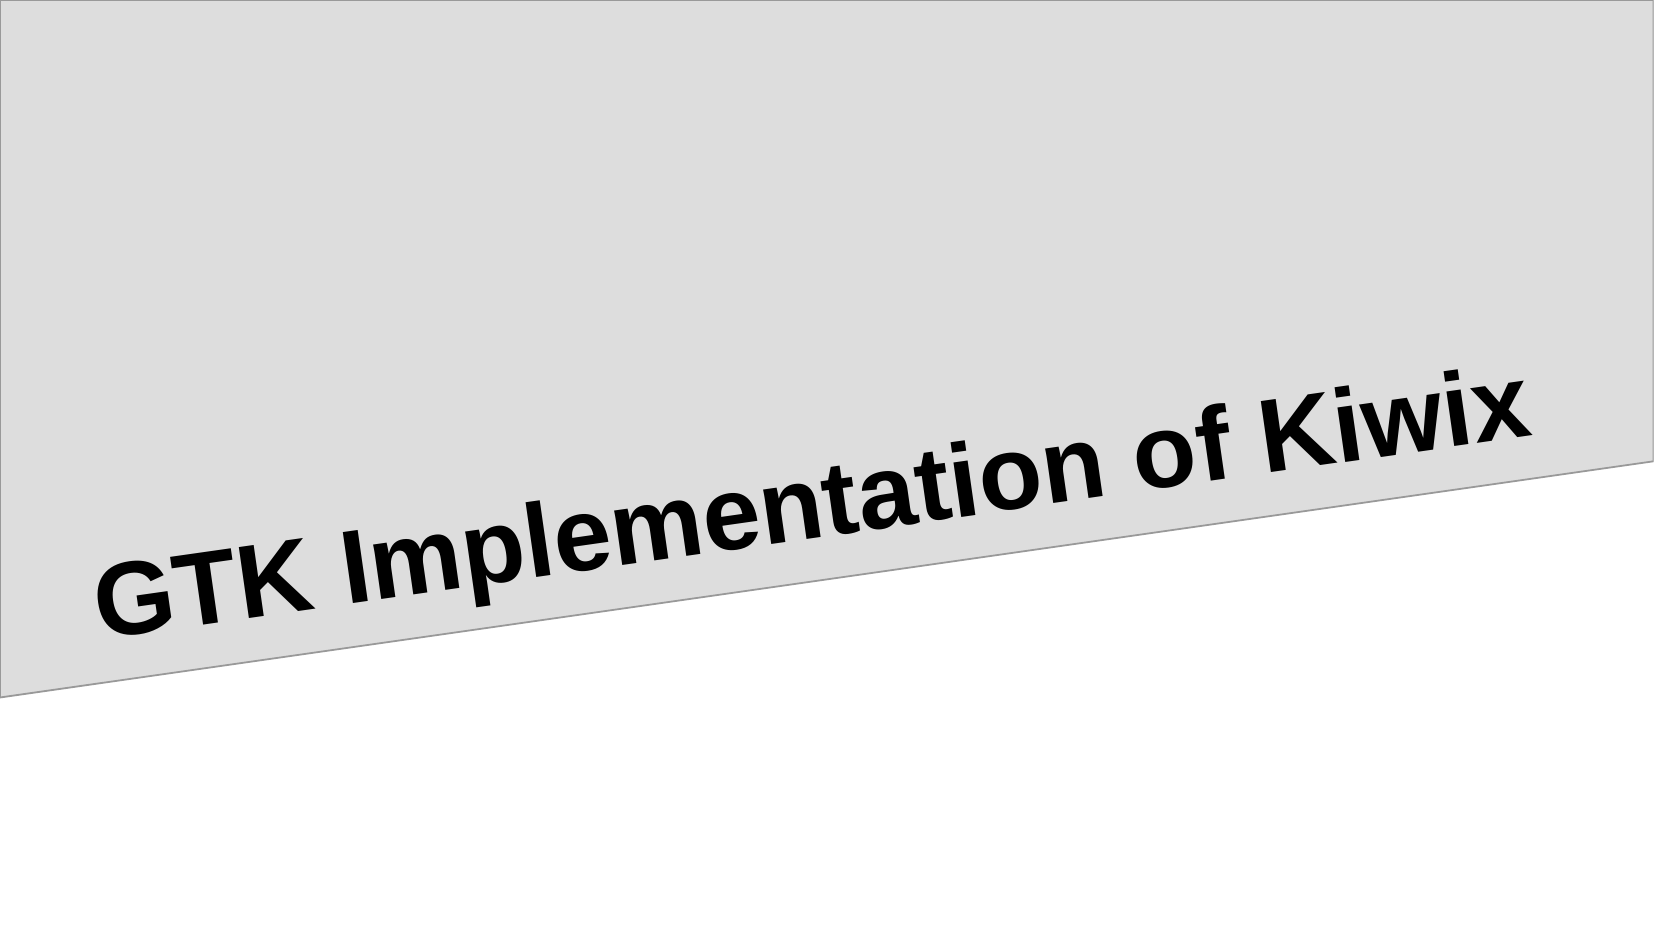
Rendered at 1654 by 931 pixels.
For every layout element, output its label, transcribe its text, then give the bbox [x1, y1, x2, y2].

text_box [100, 478, 1546, 782]
title GTK Implementation of Kiwix [62, 267, 1562, 737]
